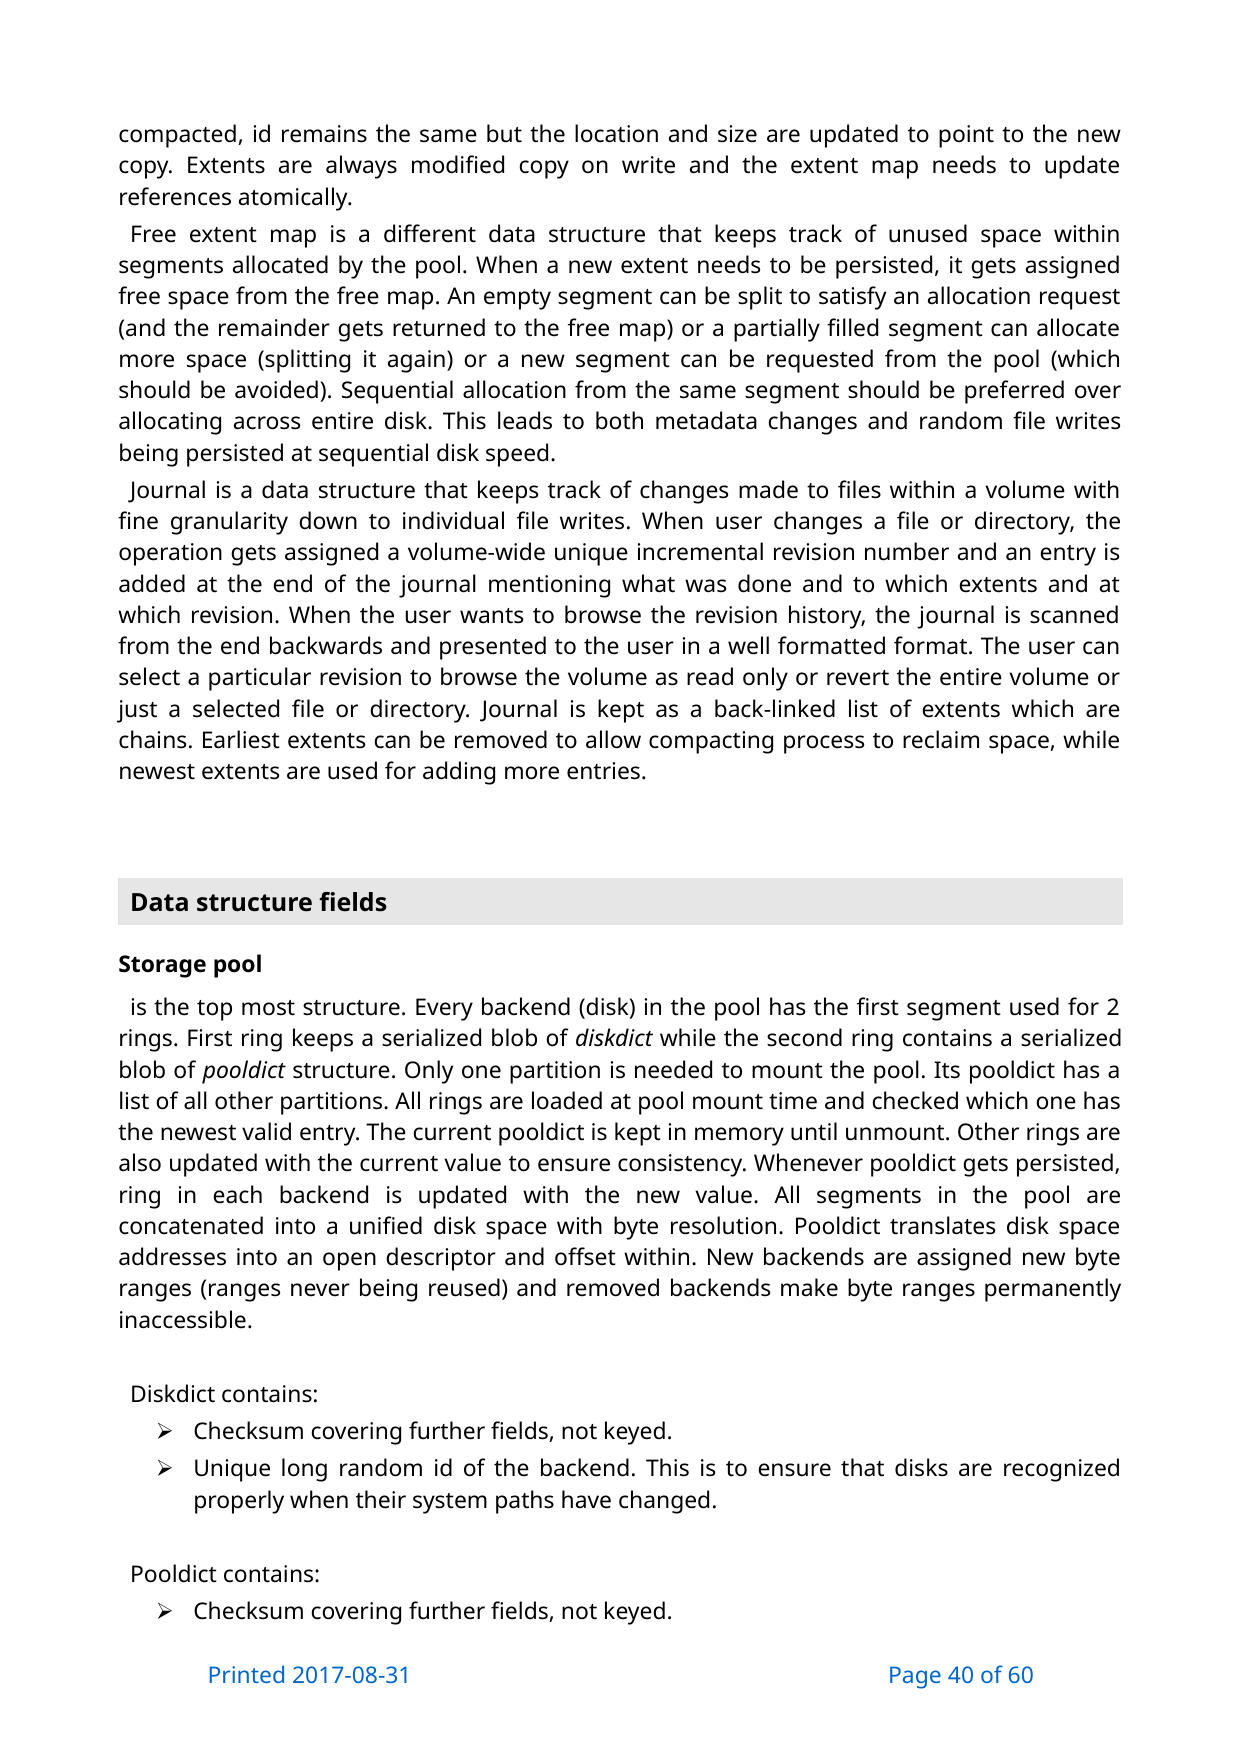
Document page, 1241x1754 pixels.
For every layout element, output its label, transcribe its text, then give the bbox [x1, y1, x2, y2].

text Pooldict contains: [118, 1558, 1122, 1589]
text Free extent map is a different data structure that keeps track of unused space within segments allocated by the pool. When a new extent needs to be persisted, it gets assigned free space from the free map. An empty segment can be split to satisfy an allocation request (and the remainder gets returned to the free map) or a partially filled segment can allocate more space (splitting it again) or a new segment can be requested from the pool (which should be avoided). Sequential allocation from the same segment should be preferred over allocating across entire disk. This leads to both metadata changes and random file writes being persisted at sequential disk speed. [118, 218, 1122, 468]
list Checksum covering further fields, not keyed. [156, 1415, 1122, 1446]
text Journal is a data structure that keeps track of changes made to files within a volume with fine granularity down to individual file writes. When user changes a file or directory, the operation gets assigned a volume-wide unique incremental revision number and an entry is added at the end of the journal mentioning what was done and to which extents and at which revision. When the user wants to browse the revision history, the journal is scanned from the end backwards and presented to the user in a well formatted format. The user can select a particular revision to browse the volume as read only or revert the entire volume or just a selected file or directory. Journal is kept as a back-linked list of extents which are chains. Earliest extents can be removed to allow compacting process to reclaim space, while newest extents are used for adding more entries. [118, 474, 1122, 786]
subtitle Data structure fields [119, 879, 1122, 924]
list Checksum covering further fields, not keyed. [156, 1595, 1122, 1626]
list Unique long random id of the backend. This is to ensure that disks are recognized properly when their system paths have changed. [156, 1452, 1122, 1515]
subtitle Storage pool [118, 948, 1122, 979]
text compacted, id remains the same but the location and size are updated to point to the new copy. Extents are always modified copy on write and the extent map needs to update references atomically. [118, 118, 1122, 212]
text Diskdict contains: [118, 1378, 1122, 1409]
text is the top most structure. Every backend (disk) in the pool has the first segment used for 2 rings. First ring keeps a serialized blob of diskdict while the second ring contains a serialized blob of pooldict structure. Only one partition is needed to mount the pool. Its pooldict has a list of all other partitions. All rings are loaded at pool mount time and checked which one has the newest valid entry. The current pooldict is kept in memory until unmount. Other rings are also updated with the current value to ensure consistency. Whenever pooldict gets persisted, ring in each backend is updated with the new value. All segments in the pool are concatenated into a unified disk space with byte resolution. Pooldict translates disk space addresses into an open descriptor and offset within. New backends are assigned new byte ranges (ranges never being reused) and removed backends make byte ranges permanently inaccessible. [118, 991, 1122, 1335]
